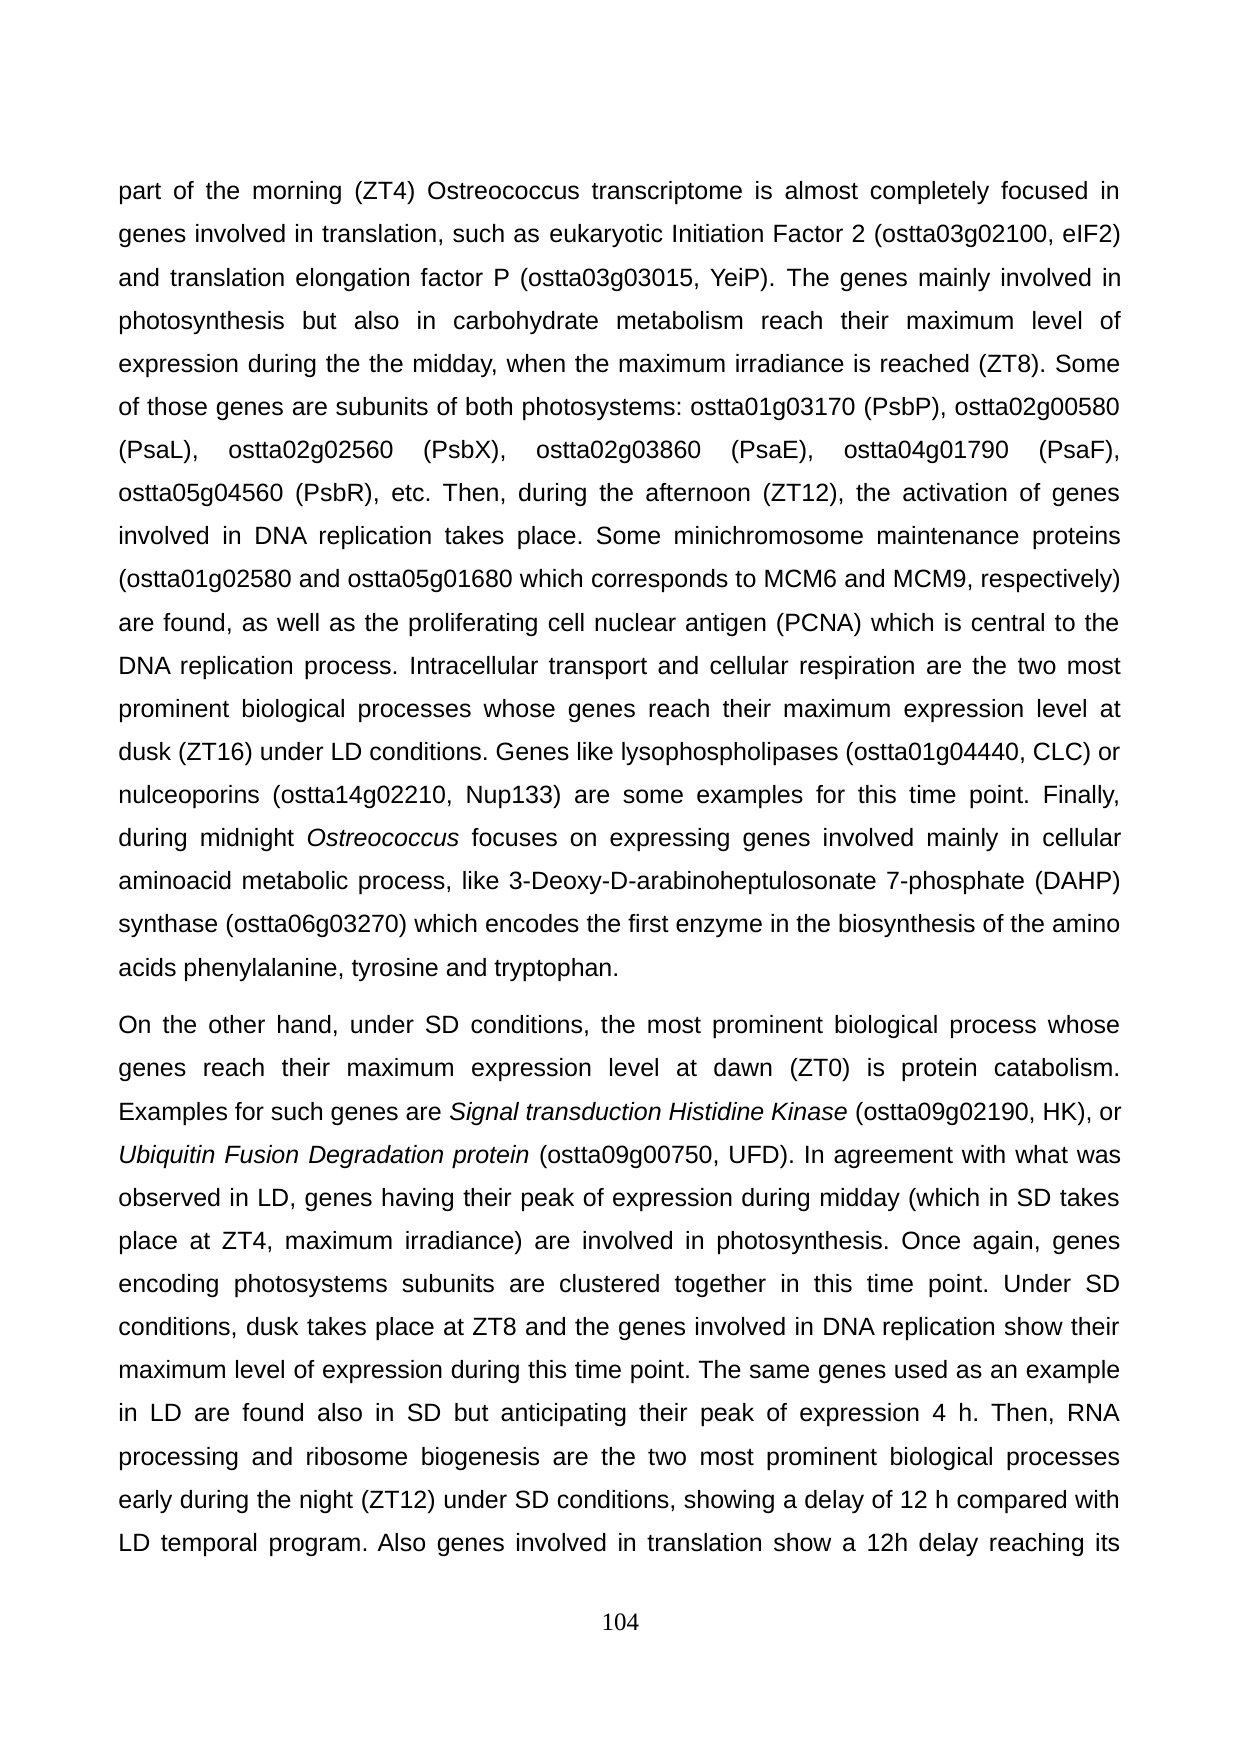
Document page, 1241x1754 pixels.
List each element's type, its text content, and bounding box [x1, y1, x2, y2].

text part of the morning (ZT4) Ostreococcus transcriptome is almost completely focused in genes involved in translation, such as eukaryotic Initiation Factor 2 (ostta03g02100, eIF2) and translation elongation factor P (ostta03g03015, YeiP). The genes mainly involved in photosynthesis but also in carbohydrate metabolism reach their maximum level of expression during the the midday, when the maximum irradiance is reached (ZT8). Some of those genes are subunits of both photosystems: ostta01g03170 (PsbP), ostta02g00580 (PsaL), ostta02g02560 (PsbX), ostta02g03860 (PsaE), ostta04g01790 (PsaF), ostta05g04560 (PsbR), etc. Then, during the afternoon (ZT12), the activation of genes involved in DNA replication takes place. Some minichromosome maintenance proteins (ostta01g02580 and ostta05g01680 which corresponds to MCM6 and MCM9, respectively) are found, as well as the proliferating cell nuclear antigen (PCNA) which is central to the DNA replication process. Intracellular transport and cellular respiration are the two most prominent biological processes whose genes reach their maximum expression level at dusk (ZT16) under LD conditions. Genes like lysophospholipases (ostta01g04440, CLC) or nulceoporins (ostta14g02210, Nup133) are some examples for this time point. Finally, during midnight Ostreococcus focuses on expressing genes involved mainly in cellular aminoacid metabolic process, like 3-Deoxy-D-arabinoheptulosonate 7-phosphate (DAHP) synthase (ostta06g03270) which encodes the first enzyme in the biosynthesis of the amino acids phenylalanine, tyrosine and tryptophan. [118, 176, 1122, 981]
text On the other hand, under SD conditions, the most prominent biological process whose genes reach their maximum expression level at dawn (ZT0) is protein catabolism. Examples for such genes are Signal transduction Histidine Kinase (ostta09g02190, HK), or Ubiquitin Fusion Degradation protein (ostta09g00750, UFD). In agreement with what was observed in LD, genes having their peak of expression during midday (which in SD takes place at ZT4, maximum irradiance) are involved in photosynthesis. Once again, genes encoding photosystems subunits are clustered together in this time point. Under SD conditions, dusk takes place at ZT8 and the genes involved in DNA replication show their maximum level of expression during this time point. The same genes used as an example in LD are found also in SD but anticipating their peak of expression 4 h. Then, RNA processing and ribosome biogenesis are the two most prominent biological processes early during the night (ZT12) under SD conditions, showing a delay of 12 h compared with LD temporal program. Also genes involved in translation show a 12h delay reaching its [118, 1010, 1122, 1557]
